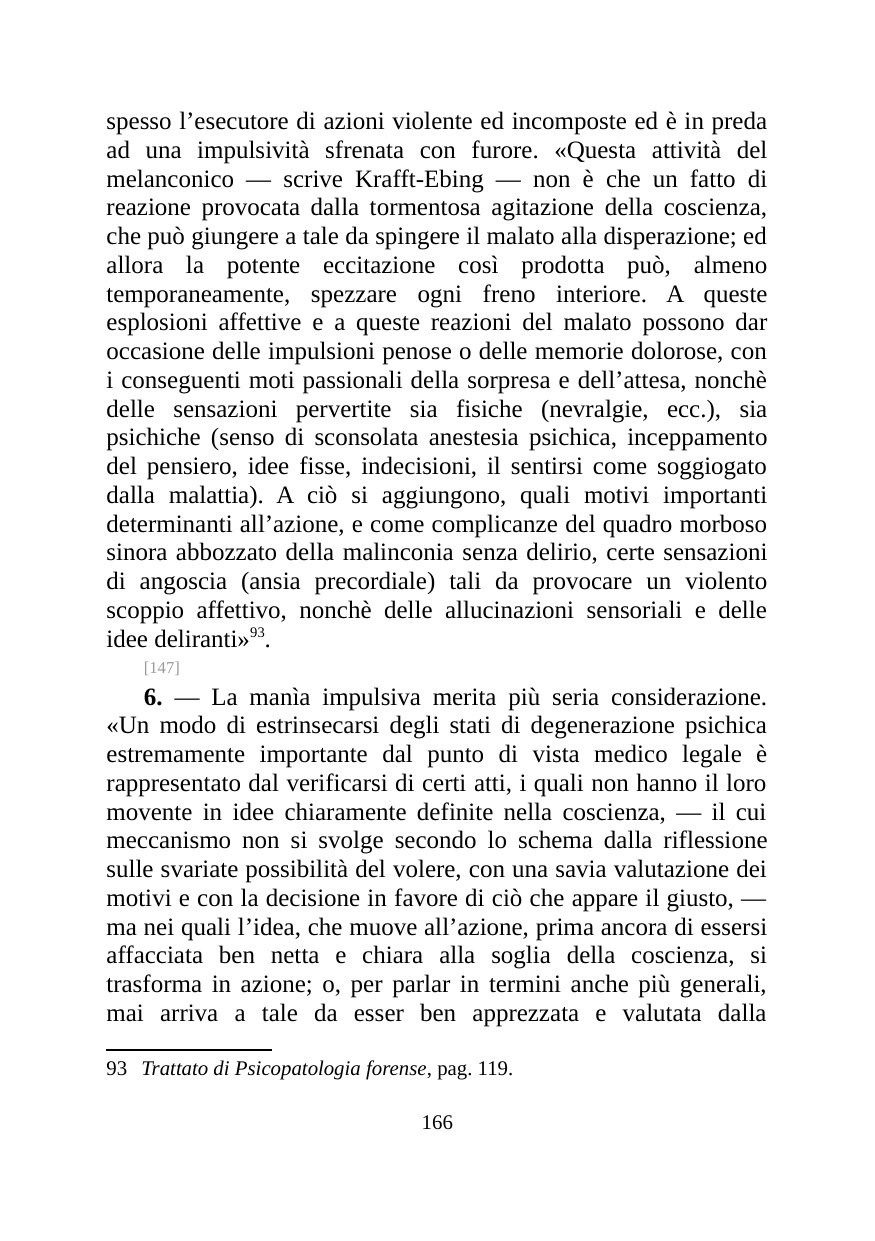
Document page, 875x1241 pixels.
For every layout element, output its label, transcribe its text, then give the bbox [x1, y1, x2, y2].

text 6. ― La manìa impulsiva merita più seria considerazione. «Un modo di estrinsecarsi degli stati di degenerazione psichica estremamente importante dal punto di vista medico legale è rappresentato dal verificarsi di certi atti, i quali non hanno il loro movente in idee chiaramente definite nella coscienza, ― il cui meccanismo non si svolge secondo lo schema dalla riflessione sulle svariate possibilità del volere, con una savia valutazione dei motivi e con la decisione in favore di ciò che appare il giusto, ― ma nei quali l’idea, che muove all’azione, prima ancora di essersi affacciata ben netta e chiara alla soglia della coscienza, si trasforma in azione; o, per parlar in termini anche più generali, mai arriva a tale da esser ben apprezzata e valutata dalla [106, 682, 768, 1027]
text spesso l’esecutore di azioni violente ed incomposte ed è in preda ad una impulsività sfrenata con furore. «Questa attività del melanconico ― scrive Krafft-Ebing ― non è che un fatto di reazione provocata dalla tormentosa agitazione della coscienza, che può giungere a tale da spingere il malato alla disperazione; ed allora la potente eccitazione così prodotta può, almeno temporaneamente, spezzare ogni freno interiore. A queste esplosioni affettive e a queste reazioni del malato possono dar occasione delle impulsioni penose o delle memorie dolorose, con i conseguenti moti passionali della sorpresa e dell’attesa, nonchè delle sensazioni pervertite sia fisiche (nevralgie, ecc.), sia psichiche (senso di sconsolata anestesia psichica, inceppamento del pensiero, idee fisse, indecisioni, il sentirsi come soggiogato dalla malattia). A ciò si aggiungono, quali motivi importanti determinanti all’azione, e come complicanze del quadro morboso sinora abbozzato della malinconia senza delirio, certe sensazioni di angoscia (ansia precordiale) tali da provocare un violento scoppio affettivo, nonchè delle allucinazioni sensoriali e delle idee deliranti». [106, 106, 768, 652]
text [147] [106, 657, 768, 677]
text Trattato di Psicopatologia forense, pag. 119. [106, 1056, 768, 1080]
